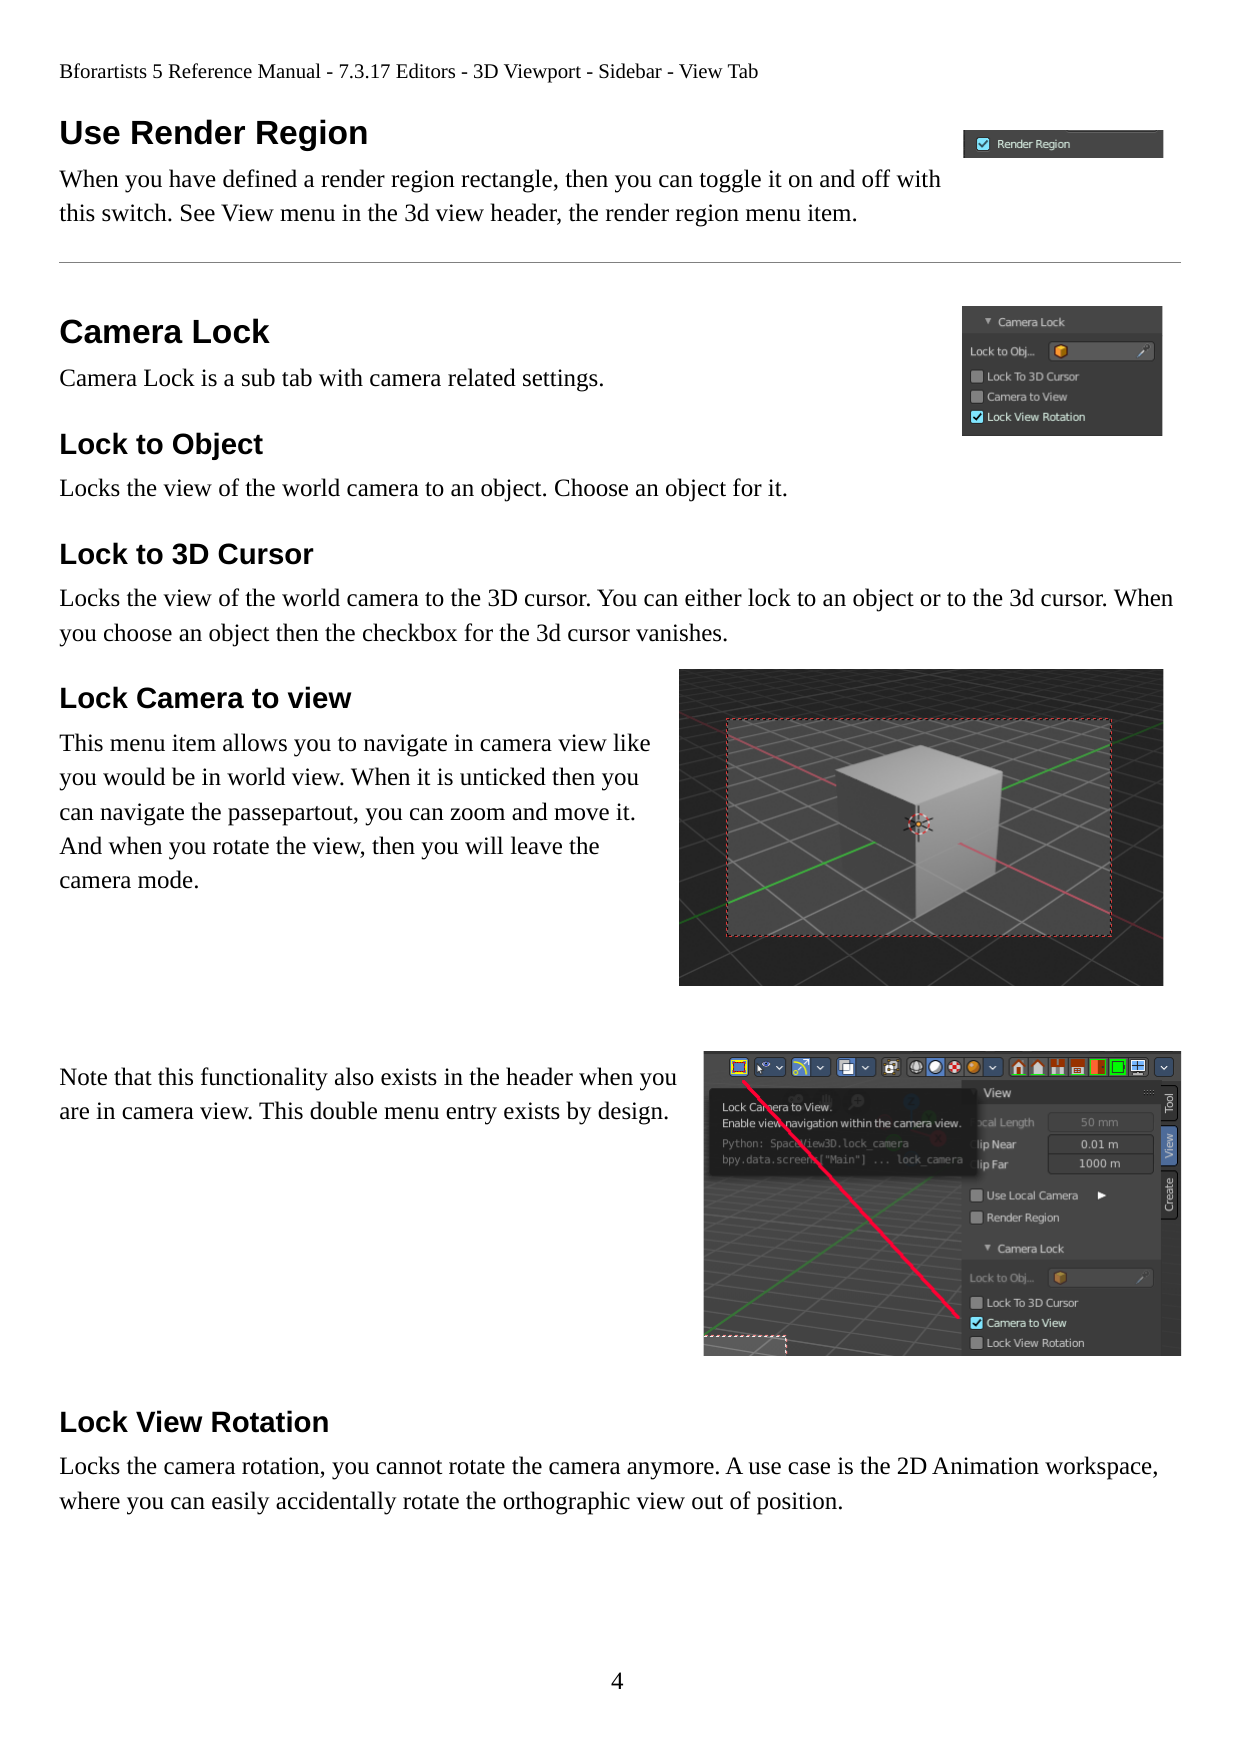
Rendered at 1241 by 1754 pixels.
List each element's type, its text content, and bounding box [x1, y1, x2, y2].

picture [961, 306, 1163, 436]
picture [963, 130, 1164, 158]
subtitle Lock to 3D Cursor [59, 537, 1181, 571]
subtitle Lock to Object [59, 427, 1181, 461]
picture [679, 669, 1164, 986]
subtitle [1164, 681, 1181, 715]
text Locks the camera rotation, you cannot rotate the camera anymore. A use case is the 2D Animation workspace, where you can easily accidentally rotate the orthographic view out of position. [59, 1451, 1181, 1515]
text When you have defined a render region rectangle, then you can toggle it on and off with this switch. See View menu in the 3d view header, the render region menu item. [59, 164, 1181, 227]
subtitle Lock View Rotation [59, 1405, 1181, 1439]
text Locks the view of the world camera to an object. Choose an object for it. [59, 473, 1181, 502]
subtitle [1163, 312, 1181, 351]
text Note that this functionality also exists in the header when you are in camera view. This double menu entry exists by design. [59, 1062, 703, 1125]
text Locks the view of the world camera to the 3D cursor. You can either lock to an object or to the 3d cursor. When you choose an object then the checkbox for the 3d cursor vanishes. [59, 583, 1181, 646]
subtitle Use Render Region [59, 113, 1181, 151]
subtitle Camera Lock [59, 312, 961, 351]
text Camera Lock is a sub tab with camera related settings. [59, 363, 961, 392]
picture [703, 1051, 1182, 1356]
subtitle Lock Camera to view [59, 681, 679, 715]
text This menu item allows you to navigate in camera view like you would be in world view. When it is unticked then you can navigate the passepartout, you can zoom and move it. And when you rotate the view, then you will leave the camera mode. [59, 728, 679, 894]
